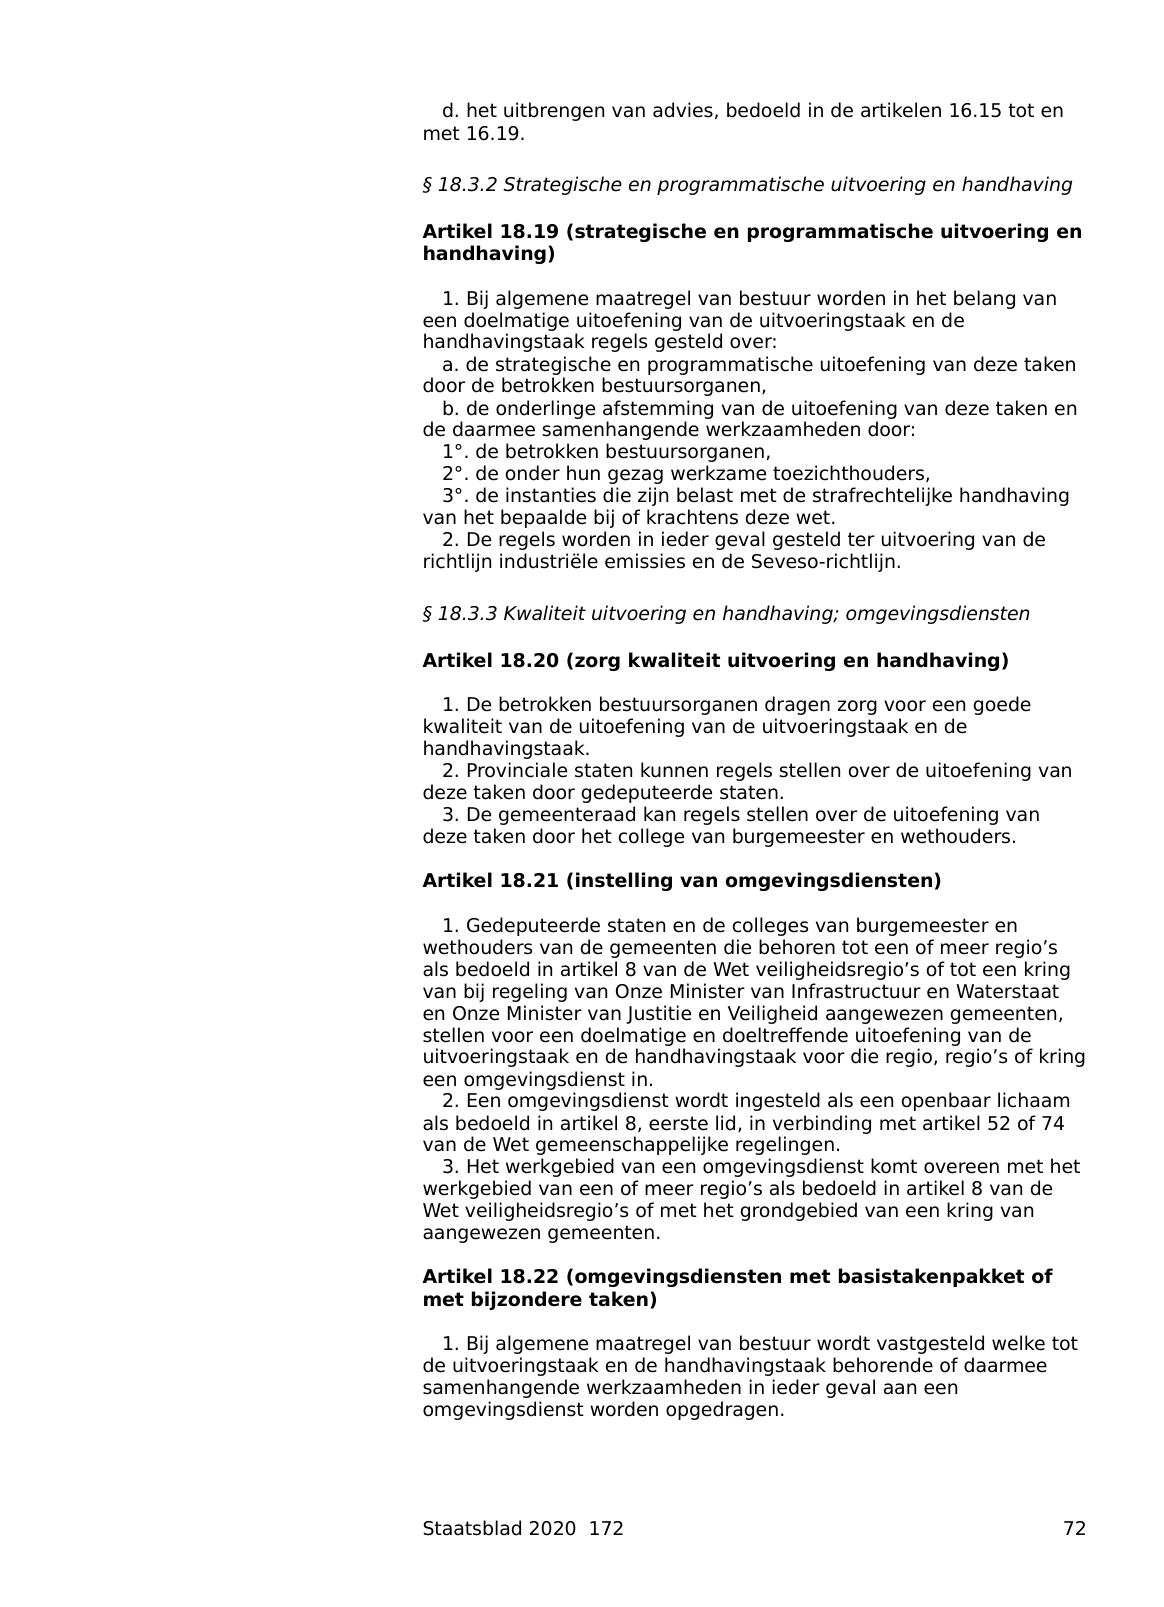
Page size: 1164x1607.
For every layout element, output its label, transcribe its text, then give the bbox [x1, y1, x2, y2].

subtitle Artikel 18.21 (instelling van omgevingsdiensten) [422, 870, 1087, 892]
text 2. Provinciale staten kunnen regels stellen over de uitoefening van deze taken door gedeputeerde staten. [422, 760, 1087, 804]
text 1. Gedeputeerde staten en de colleges van burgemeester en wethouders van de gemeenten die behoren tot een of meer regio’s als bedoeld in artikel 8 van de Wet veiligheidsregio’s of tot een kring van bij regeling van Onze Minister van Infrastructuur en Waterstaat en Onze Minister van Justitie en Veiligheid aangewezen gemeenten, stellen voor een doelmatige en doeltreffende uitoefening van de uitvoeringstaak en de handhavingstaak voor die regio, regio’s of kring een omgevingsdienst in. [422, 914, 1087, 1090]
text 3. Het werkgebied van een omgevingsdienst komt overeen met het werkgebied van een of meer regio’s als bedoeld in artikel 8 van de Wet veiligheidsregio’s of met het grondgebied van een kring van aangewezen gemeenten. [422, 1156, 1087, 1244]
subtitle § 18.3.2 Strategische en programmatische uitvoering en handhaving [422, 174, 1087, 196]
text 1°. de betrokken bestuursorganen, [422, 441, 1087, 463]
text a. de strategische en programmatische uitoefening van deze taken door de betrokken bestuursorganen, [422, 353, 1087, 397]
text 3°. de instanties die zijn belast met de strafrechtelijke handhaving van het bepaalde bij of krachtens deze wet. [422, 485, 1087, 529]
text 3. De gemeenteraad kan regels stellen over de uitoefening van deze taken door het college van burgemeester en wethouders. [422, 804, 1087, 848]
text b. de onderlinge afstemming van de uitoefening van deze taken en de daarmee samenhangende werkzaamheden door: [422, 397, 1087, 441]
text 1. Bij algemene maatregel van bestuur worden in het belang van een doelmatige uitoefening van de uitvoeringstaak en de handhavingstaak regels gesteld over: [422, 287, 1087, 353]
subtitle Artikel 18.22 (omgevingsdiensten met basistakenpakket of met bijzondere taken) [422, 1266, 1087, 1310]
text 1. De betrokken bestuursorganen dragen zorg voor een goede kwaliteit van de uitoefening van de uitvoeringstaak en de handhavingstaak. [422, 694, 1087, 760]
text 2. Een omgevingsdienst wordt ingesteld als een openbaar lichaam als bedoeld in artikel 8, eerste lid, in verbinding met artikel 52 of 74 van de Wet gemeenschappelijke regelingen. [422, 1090, 1087, 1156]
subtitle Artikel 18.20 (zorg kwaliteit uitvoering en handhaving) [422, 650, 1087, 672]
subtitle Artikel 18.19 (strategische en programmatische uitvoering en handhaving) [422, 221, 1087, 265]
text d. het uitbrengen van advies, bedoeld in de artikelen 16.15 tot en met 16.19. [422, 100, 1087, 144]
text 2. De regels worden in ieder geval gesteld ter uitvoering van de richtlijn industriële emissies en de Seveso-richtlijn. [422, 529, 1087, 573]
subtitle § 18.3.3 Kwaliteit uitvoering en handhaving; omgevingsdiensten [422, 603, 1087, 625]
text 1. Bij algemene maatregel van bestuur wordt vastgesteld welke tot de uitvoeringstaak en de handhavingstaak behorende of daarmee samenhangende werkzaamheden in ieder geval aan een omgevingsdienst worden opgedragen. [422, 1333, 1087, 1421]
text 2°. de onder hun gezag werkzame toezichthouders, [422, 463, 1087, 485]
